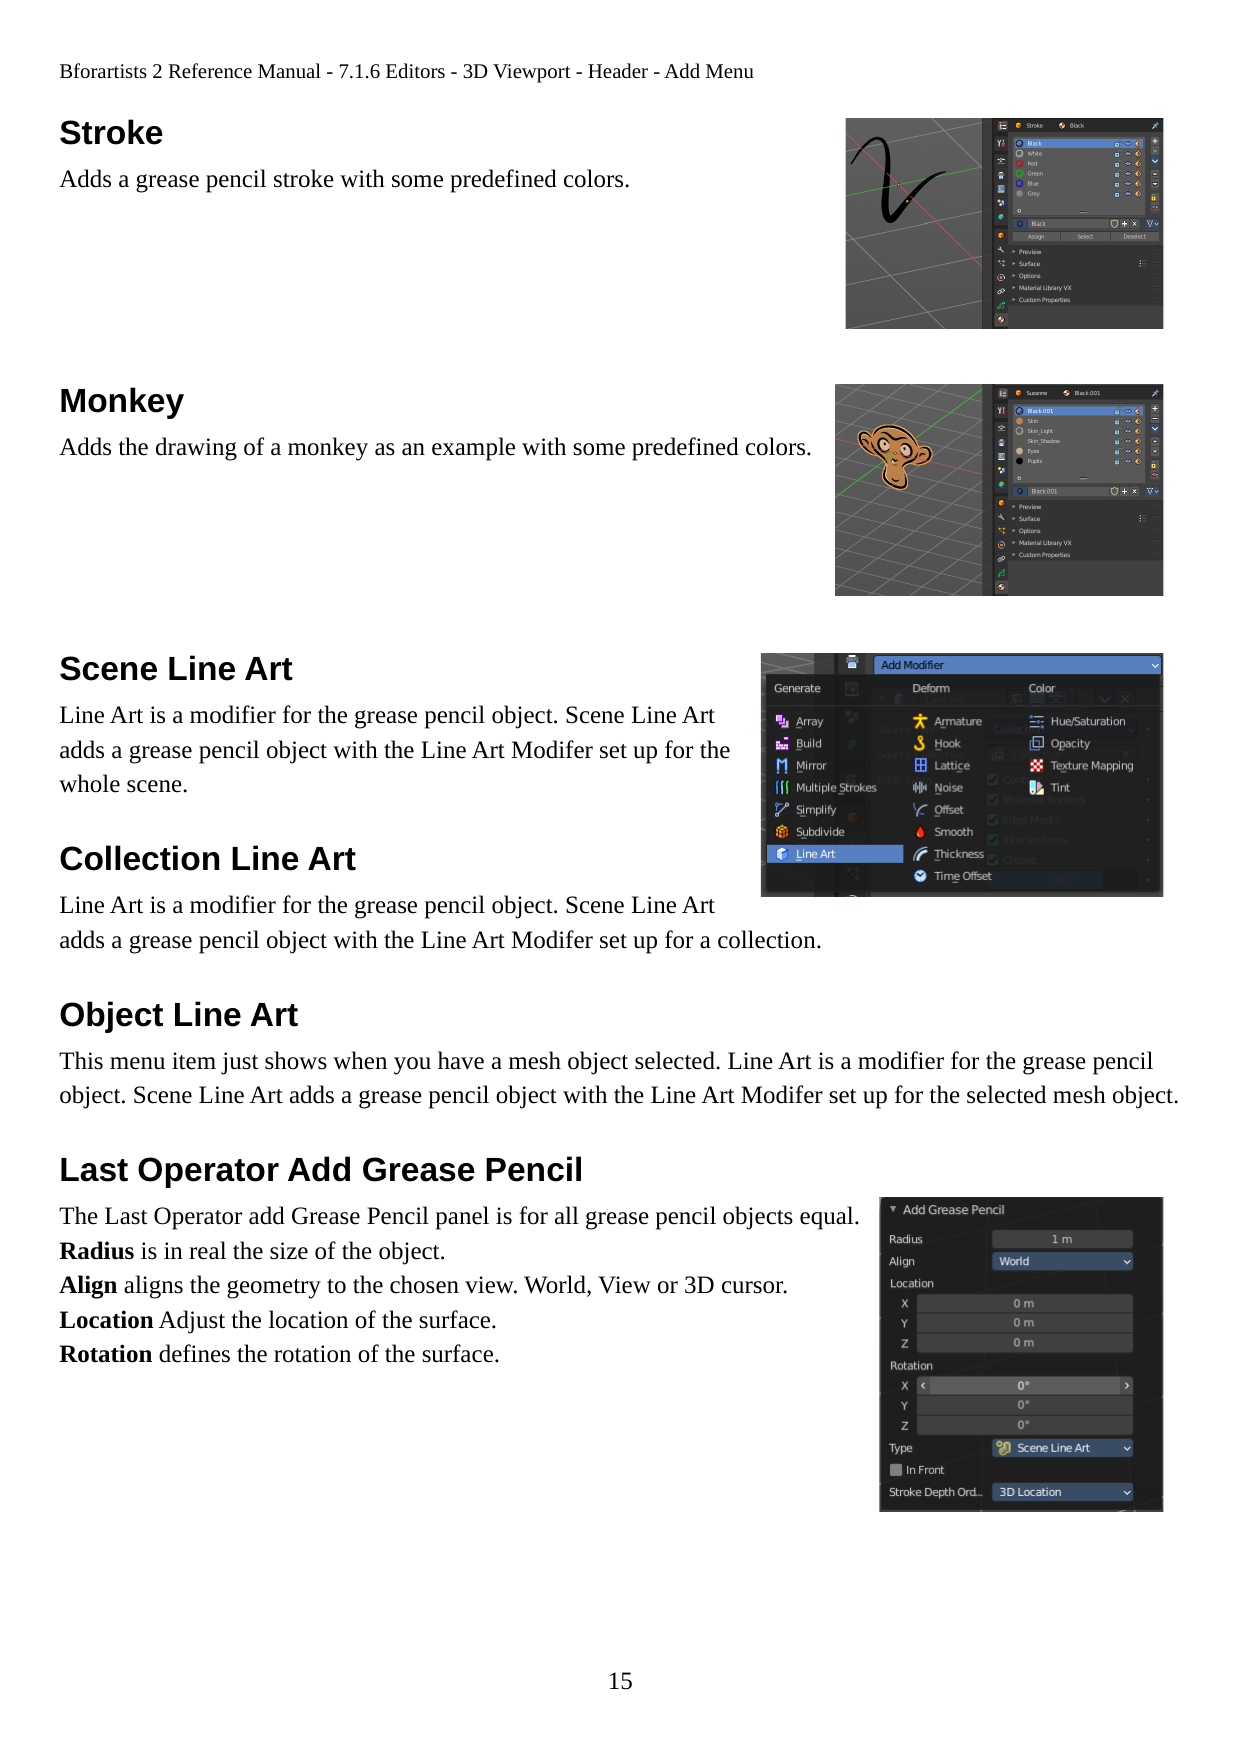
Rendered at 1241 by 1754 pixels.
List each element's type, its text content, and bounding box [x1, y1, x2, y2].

text Line Art is a modifier for the grease pencil object. Scene Line Art adds a grease pencil object with the Line Art Modifer set up for the whole scene. [59, 700, 760, 798]
picture [879, 1197, 1164, 1512]
subtitle Object Line Art [59, 994, 1181, 1033]
text This menu item just shows when you have a mesh object selected. Line Art is a modifier for the grease pencil object. Scene Line Art adds a grease pencil object with the Line Art Modifer set up for the selected mesh object. [59, 1046, 1181, 1109]
subtitle [1164, 839, 1181, 878]
subtitle Last Operator Add Grease Pencil [59, 1150, 1181, 1189]
text Adds the drawing of a monkey as an example with some predefined colors. [59, 432, 835, 461]
picture [760, 653, 1164, 897]
picture [845, 118, 1164, 329]
text Adds a grease pencil stroke with some predefined colors. [59, 164, 845, 192]
subtitle Stroke [59, 113, 1181, 151]
subtitle Collection Line Art [59, 839, 760, 878]
text The Last Operator add Grease Pencil panel is for all grease pencil objects equal. Radius is in real the size of the object. Align aligns the geometry to the chosen view. World, View or 3D cursor. Location Adjust the location of the surface. Rotation defines the rotation of the surface. [59, 1201, 879, 1368]
subtitle Scene Line Art [59, 649, 1181, 688]
text Line Art is a modifier for the grease pencil object. Scene Line Art adds a grease pencil object with the Line Art Modifer set up for a collection. [59, 890, 1181, 953]
picture [835, 384, 1164, 596]
subtitle Monkey [59, 381, 1181, 419]
